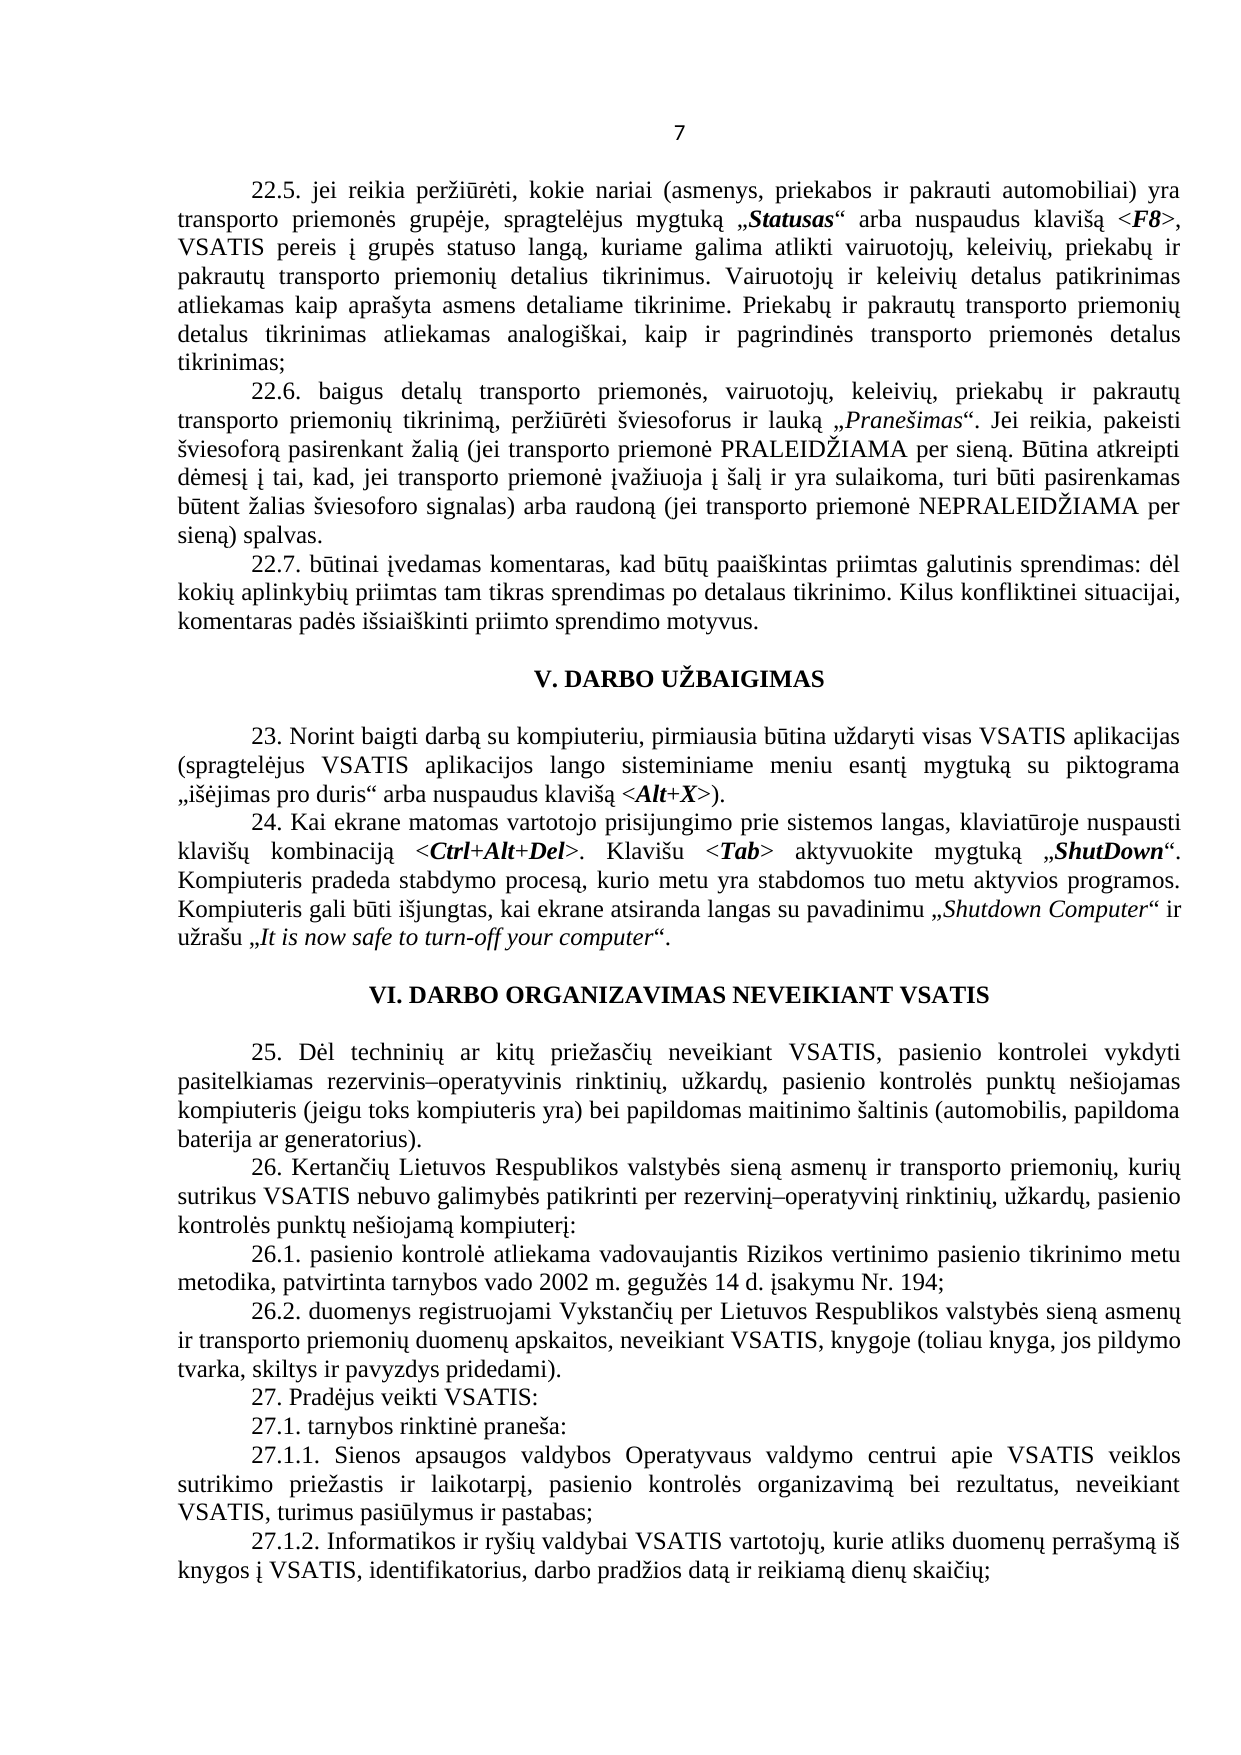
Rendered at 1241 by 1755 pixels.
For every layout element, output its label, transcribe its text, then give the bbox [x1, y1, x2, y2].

text 27.1.2. Informatikos ir ryšių valdybai VSATIS vartotojų, kurie atliks duomenų perrašymą iš knygos į VSATIS, identifikatorius, darbo pradžios datą ir reikiamą dienų skaičių; [177, 1526, 1181, 1584]
text 22.5. jei reikia peržiūrėti, kokie nariai (asmenys, priekabos ir pakrauti automobiliai) yra transporto priemonės grupėje, spragtelėjus mygtuką „Statusas“ arba nuspaudus klavišą <F8>, VSATIS pereis į grupės statuso langą, kuriame galima atlikti vairuotojų, keleivių, priekabų ir pakrautų transporto priemonių detalius tikrinimus. Vairuotojų ir keleivių detalus patikrinimas atliekamas kaip aprašyta asmens detaliame tikrinime. Priekabų ir pakrautų transporto priemonių detalus tikrinimas atliekamas analogiškai, kaip ir pagrindinės transporto priemonės detalus tikrinimas; [177, 175, 1181, 376]
text 22.6. baigus detalų transporto priemonės, vairuotojų, keleivių, priekabų ir pakrautų transporto priemonių tikrinimą, peržiūrėti šviesoforus ir lauką „Pranešimas“. Jei reikia, pakeisti šviesoforą pasirenkant žalią (jei transporto priemonė PRALEIDŽIAMA per sieną. Būtina atkreipti dėmesį į tai, kad, jei transporto priemonė įvažiuoja į šalį ir yra sulaikoma, turi būti pasirenkamas būtent žalias šviesoforo signalas) arba raudoną (jei transporto priemonė NEPRALEIDŽIAMA per sieną) spalvas. [177, 376, 1181, 549]
text 26. Kertančių Lietuvos Respublikos valstybės sieną asmenų ir transporto priemonių, kurių sutrikus VSATIS nebuvo galimybės patikrinti per rezervinį–operatyvinį rinktinių, užkardų, pasienio kontrolės punktų nešiojamą kompiuterį: [177, 1152, 1181, 1239]
text 22.7. būtinai įvedamas komentaras, kad būtų paaiškintas priimtas galutinis sprendimas: dėl kokių aplinkybių priimtas tam tikras sprendimas po detalaus tikrinimo. Kilus konfliktinei situacijai, komentaras padės išsiaiškinti priimto sprendimo motyvus. [177, 549, 1181, 635]
text 27.1.1. Sienos apsaugos valdybos Operatyvaus valdymo centrui apie VSATIS veiklos sutrikimo priežastis ir laikotarpį, pasienio kontrolės organizavimą bei rezultatus, neveikiant VSATIS, turimus pasiūlymus ir pastabas; [177, 1440, 1181, 1526]
text V. DARBO UŽBAIGIMAS [177, 664, 1181, 692]
text 26.2. duomenys registruojami Vykstančių per Lietuvos Respublikos valstybės sieną asmenų ir transporto priemonių duomenų apskaitos, neveikiant VSATIS, knygoje (toliau knyga, jos pildymo tvarka, skiltys ir pavyzdys pridedami). [177, 1296, 1181, 1382]
text 27. Pradėjus veikti VSATIS: [177, 1382, 1181, 1411]
text 23. Norint baigti darbą su kompiuteriu, pirmiausia būtina uždaryti visas VSATIS aplikacijas (spragtelėjus VSATIS aplikacijos lango sisteminiame meniu esantį mygtuką su piktograma „išėjimas pro duris“ arba nuspaudus klavišą <Alt+X>). [177, 721, 1181, 807]
text VI. DARBO ORGANIZAVIMAS NEVEIKIANT VSATIS [177, 980, 1181, 1009]
text 27.1. tarnybos rinktinė praneša: [177, 1411, 1181, 1440]
text 25. Dėl techninių ar kitų priežasčių neveikiant VSATIS, pasienio kontrolei vykdyti pasitelkiamas rezervinis–operatyvinis rinktinių, užkardų, pasienio kontrolės punktų nešiojamas kompiuteris (jeigu toks kompiuteris yra) bei papildomas maitinimo šaltinis (automobilis, papildoma baterija ar generatorius). [177, 1037, 1181, 1152]
text 24. Kai ekrane matomas vartotojo prisijungimo prie sistemos langas, klaviatūroje nuspausti klavišų kombinaciją <Ctrl+Alt+Del>. Klavišu <Tab> aktyvuokite mygtuką „ShutDown“. Kompiuteris pradeda stabdymo procesą, kurio metu yra stabdomos tuo metu aktyvios programos. Kompiuteris gali būti išjungtas, kai ekrane atsiranda langas su pavadinimu „Shutdown Computer“ ir užrašu „It is now safe to turn-off your computer“. [177, 807, 1181, 951]
text 26.1. pasienio kontrolė atliekama vadovaujantis Rizikos vertinimo pasienio tikrinimo metu metodika, patvirtinta tarnybos vado 2002 m. gegužės 14 d. įsakymu Nr. 194; [177, 1239, 1181, 1296]
